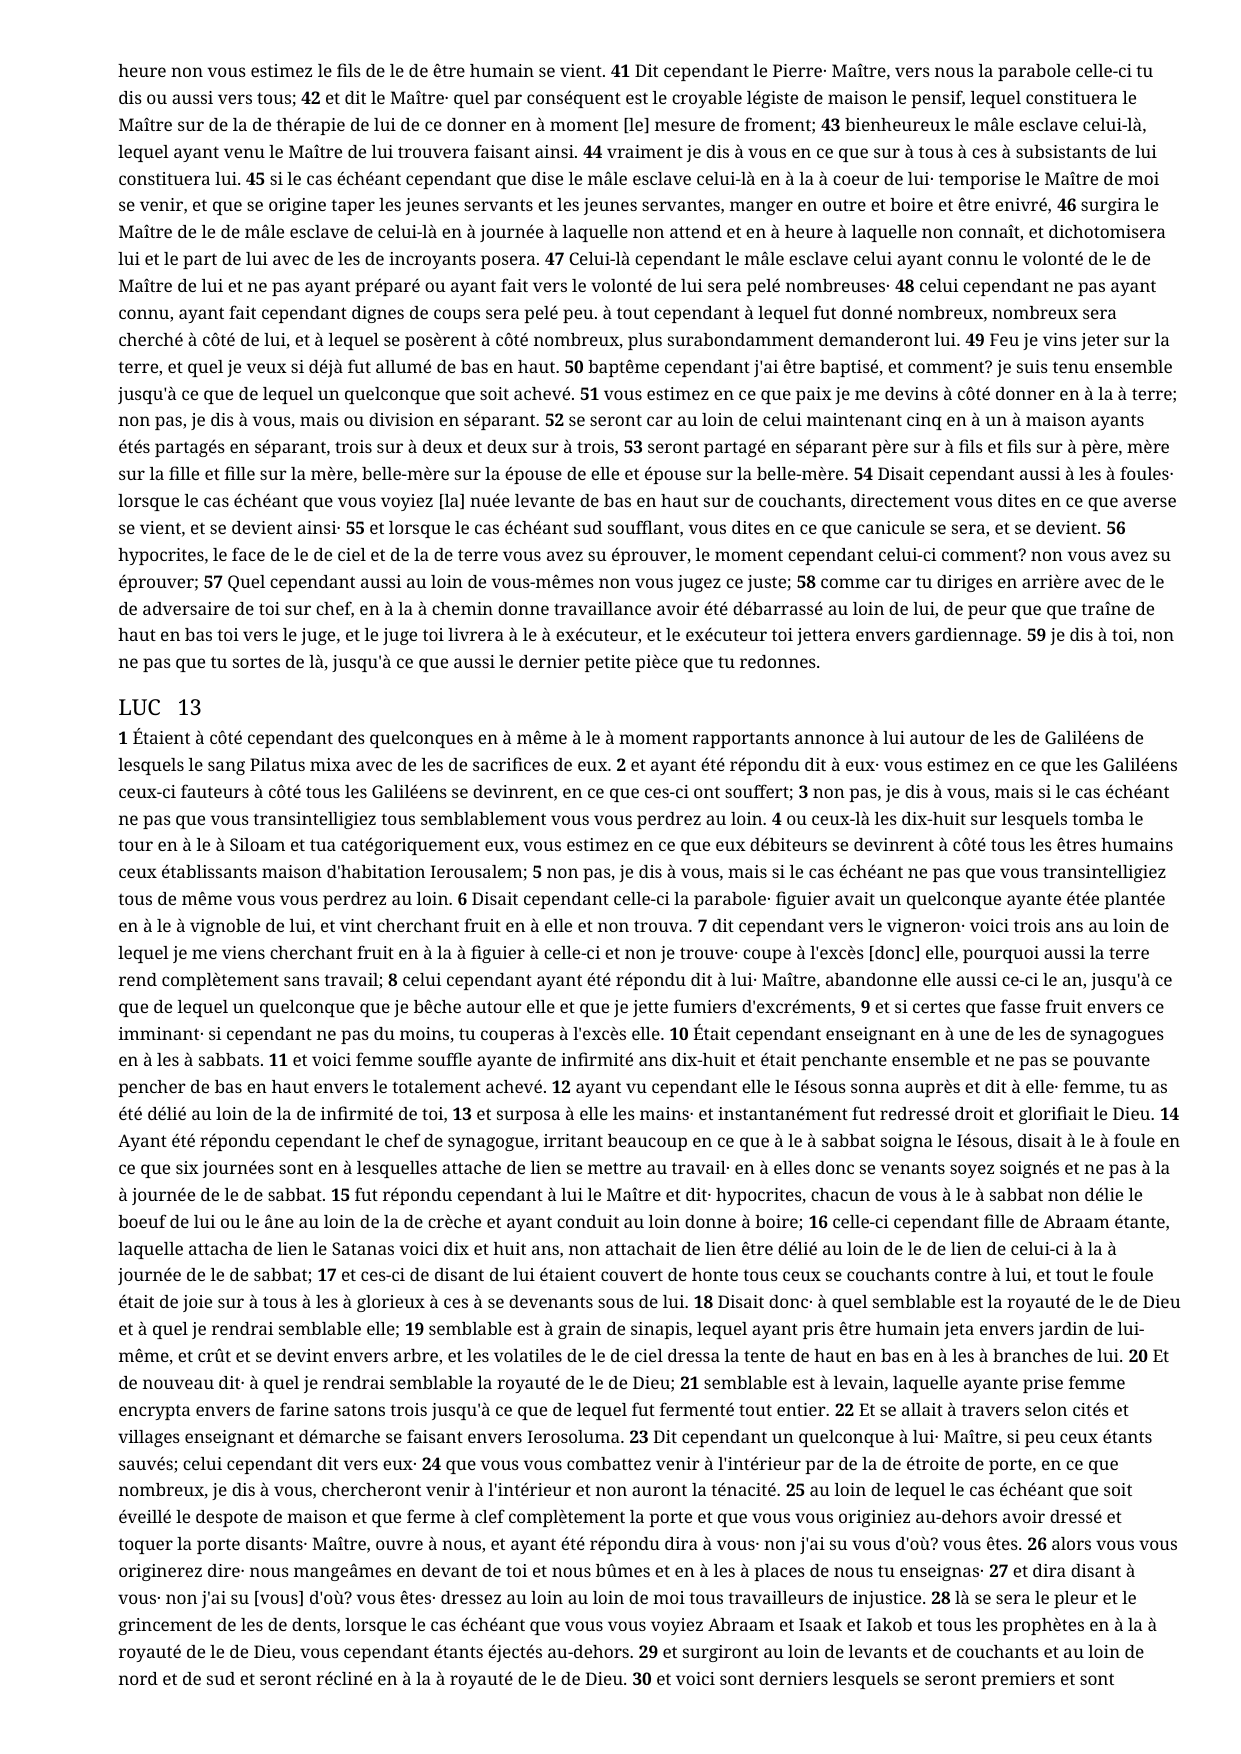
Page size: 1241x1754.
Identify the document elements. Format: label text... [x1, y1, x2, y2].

text LUC 13 [118, 692, 1181, 722]
text 1 Étaient à côté cependant des quelconques en à même à le à moment rapportants annonce à lui autour de les de Galiléens de lesquels le sang Pilatus mixa avec de les de sacrifices de eux. 2 et ayant été répondu dit à eux· vous estimez en ce que les Galiléens ceux-ci fauteurs à côté tous les Galiléens se devinrent, en ce que ces-ci ont souffert; 3 non pas, je dis à vous, mais si le cas échéant ne pas que vous transintelligiez tous semblablement vous vous perdrez au loin. 4 ou ceux-là les dix-huit sur lesquels tomba le tour en à le à Siloam et tua catégoriquement eux, vous estimez en ce que eux débiteurs se devinrent à côté tous les êtres humains ceux établissants maison d'habitation Ierousalem; 5 non pas, je dis à vous, mais si le cas échéant ne pas que vous transintelligiez tous de même vous vous perdrez au loin. 6 Disait cependant celle-ci la parabole· figuier avait un quelconque ayante étée plantée en à le à vignoble de lui, et vint cherchant fruit en à elle et non trouva. 7 dit cependant vers le vigneron· voici trois ans au loin de lequel je me viens cherchant fruit en à la à figuier à celle-ci et non je trouve· coupe à l'excès [donc] elle, pourquoi aussi la terre rend complètement sans travail; 8 celui cependant ayant été répondu dit à lui· Maître, abandonne elle aussi ce-ci le an, jusqu'à ce que de lequel un quelconque que je bêche autour elle et que je jette fumiers d'excréments, 9 et si certes que fasse fruit envers ce imminant· si cependant ne pas du moins, tu couperas à l'excès elle. 10 Était cependant enseignant en à une de les de synagogues en à les à sabbats. 11 et voici femme souffle ayante de infirmité ans dix-huit et était penchante ensemble et ne pas se pouvante pencher de bas en haut envers le totalement achevé. 12 ayant vu cependant elle le Iésous sonna auprès et dit à elle· femme, tu as été délié au loin de la de infirmité de toi, 13 et surposa à elle les mains· et instantanément fut redressé droit et glorifiait le Dieu. 14 Ayant été répondu cependant le chef de synagogue, irritant beaucoup en ce que à le à sabbat soigna le Iésous, disait à le à foule en ce que six journées sont en à lesquelles attache de lien se mettre au travail· en à elles donc se venants soyez soignés et ne pas à la à journée de le de sabbat. 15 fut répondu cependant à lui le Maître et dit· hypocrites, chacun de vous à le à sabbat non délie le boeuf de lui ou le âne au loin de la de crèche et ayant conduit au loin donne à boire; 16 celle-ci cependant fille de Abraam étante, laquelle attacha de lien le Satanas voici dix et huit ans, non attachait de lien être délié au loin de le de lien de celui-ci à la à journée de le de sabbat; 17 et ces-ci de disant de lui étaient couvert de honte tous ceux se couchants contre à lui, et tout le foule était de joie sur à tous à les à glorieux à ces à se devenants sous de lui. 18 Disait donc· à quel semblable est la royauté de le de Dieu et à quel je rendrai semblable elle; 19 semblable est à grain de sinapis, lequel ayant pris être humain jeta envers jardin de lui-même, et crût et se devint envers arbre, et les volatiles de le de ciel dressa la tente de haut en bas en à les à branches de lui. 20 Et de nouveau dit· à quel je rendrai semblable la royauté de le de Dieu; 21 semblable est à levain, laquelle ayante prise femme encrypta envers de farine satons trois jusqu'à ce que de lequel fut fermenté tout entier. 22 Et se allait à travers selon cités et villages enseignant et démarche se faisant envers Ierosoluma. 23 Dit cependant un quelconque à lui· Maître, si peu ceux étants sauvés; celui cependant dit vers eux· 24 que vous vous combattez venir à l'intérieur par de la de étroite de porte, en ce que nombreux, je dis à vous, chercheront venir à l'intérieur et non auront la ténacité. 25 au loin de lequel le cas échéant que soit éveillé le despote de maison et que ferme à clef complètement la porte et que vous vous originiez au-dehors avoir dressé et toquer la porte disants· Maître, ouvre à nous, et ayant été répondu dira à vous· non j'ai su vous d'où? vous êtes. 26 alors vous vous originerez dire· nous mangeâmes en devant de toi et nous bûmes et en à les à places de nous tu enseignas· 27 et dira disant à vous· non j'ai su [vous] d'où? vous êtes· dressez au loin au loin de moi tous travailleurs de injustice. 28 là se sera le pleur et le grincement de les de dents, lorsque le cas échéant que vous vous voyiez Abraam et Isaak et Iakob et tous les prophètes en à la à royauté de le de Dieu, vous cependant étants éjectés au-dehors. 29 et surgiront au loin de levants et de couchants et au loin de nord et de sud et seront récliné en à la à royauté de le de Dieu. 30 et voici sont derniers lesquels se seront premiers et sont [118, 726, 1181, 1690]
text heure non vous estimez le fils de le de être humain se vient. 41 Dit cependant le Pierre· Maître, vers nous la parabole celle-ci tu dis ou aussi vers tous; 42 et dit le Maître· quel par conséquent est le croyable légiste de maison le pensif, lequel constituera le Maître sur de la de thérapie de lui de ce donner en à moment [le] mesure de froment; 43 bienheureux le mâle esclave celui-là, lequel ayant venu le Maître de lui trouvera faisant ainsi. 44 vraiment je dis à vous en ce que sur à tous à ces à subsistants de lui constituera lui. 45 si le cas échéant cependant que dise le mâle esclave celui-là en à la à coeur de lui· temporise le Maître de moi se venir, et que se origine taper les jeunes servants et les jeunes servantes, manger en outre et boire et être enivré, 46 surgira le Maître de le de mâle esclave de celui-là en à journée à laquelle non attend et en à heure à laquelle non connaît, et dichotomisera lui et le part de lui avec de les de incroyants posera. 47 Celui-là cependant le mâle esclave celui ayant connu le volonté de le de Maître de lui et ne pas ayant préparé ou ayant fait vers le volonté de lui sera pelé nombreuses· 48 celui cependant ne pas ayant connu, ayant fait cependant dignes de coups sera pelé peu. à tout cependant à lequel fut donné nombreux, nombreux sera cherché à côté de lui, et à lequel se posèrent à côté nombreux, plus surabondamment demanderont lui. 49 Feu je vins jeter sur la terre, et quel je veux si déjà fut allumé de bas en haut. 50 baptême cependant j'ai être baptisé, et comment? je suis tenu ensemble jusqu'à ce que de lequel un quelconque que soit achevé. 51 vous estimez en ce que paix je me devins à côté donner en à la à terre; non pas, je dis à vous, mais ou division en séparant. 52 se seront car au loin de celui maintenant cinq en à un à maison ayants étés partagés en séparant, trois sur à deux et deux sur à trois, 53 seront partagé en séparant père sur à fils et fils sur à père, mère sur la fille et fille sur la mère, belle-mère sur la épouse de elle et épouse sur la belle-mère. 54 Disait cependant aussi à les à foules· lorsque le cas échéant que vous voyiez [la] nuée levante de bas en haut sur de couchants, directement vous dites en ce que averse se vient, et se devient ainsi· 55 et lorsque le cas échéant sud soufflant, vous dites en ce que canicule se sera, et se devient. 56 hypocrites, le face de le de ciel et de la de terre vous avez su éprouver, le moment cependant celui-ci comment? non vous avez su éprouver; 57 Quel cependant aussi au loin de vous-mêmes non vous jugez ce juste; 58 comme car tu diriges en arrière avec de le de adversaire de toi sur chef, en à la à chemin donne travaillance avoir été débarrassé au loin de lui, de peur que que traîne de haut en bas toi vers le juge, et le juge toi livrera à le à exécuteur, et le exécuteur toi jettera envers gardiennage. 59 je dis à toi, non ne pas que tu sortes de là, jusqu'à ce que aussi le dernier petite pièce que tu redonnes. [118, 59, 1181, 674]
